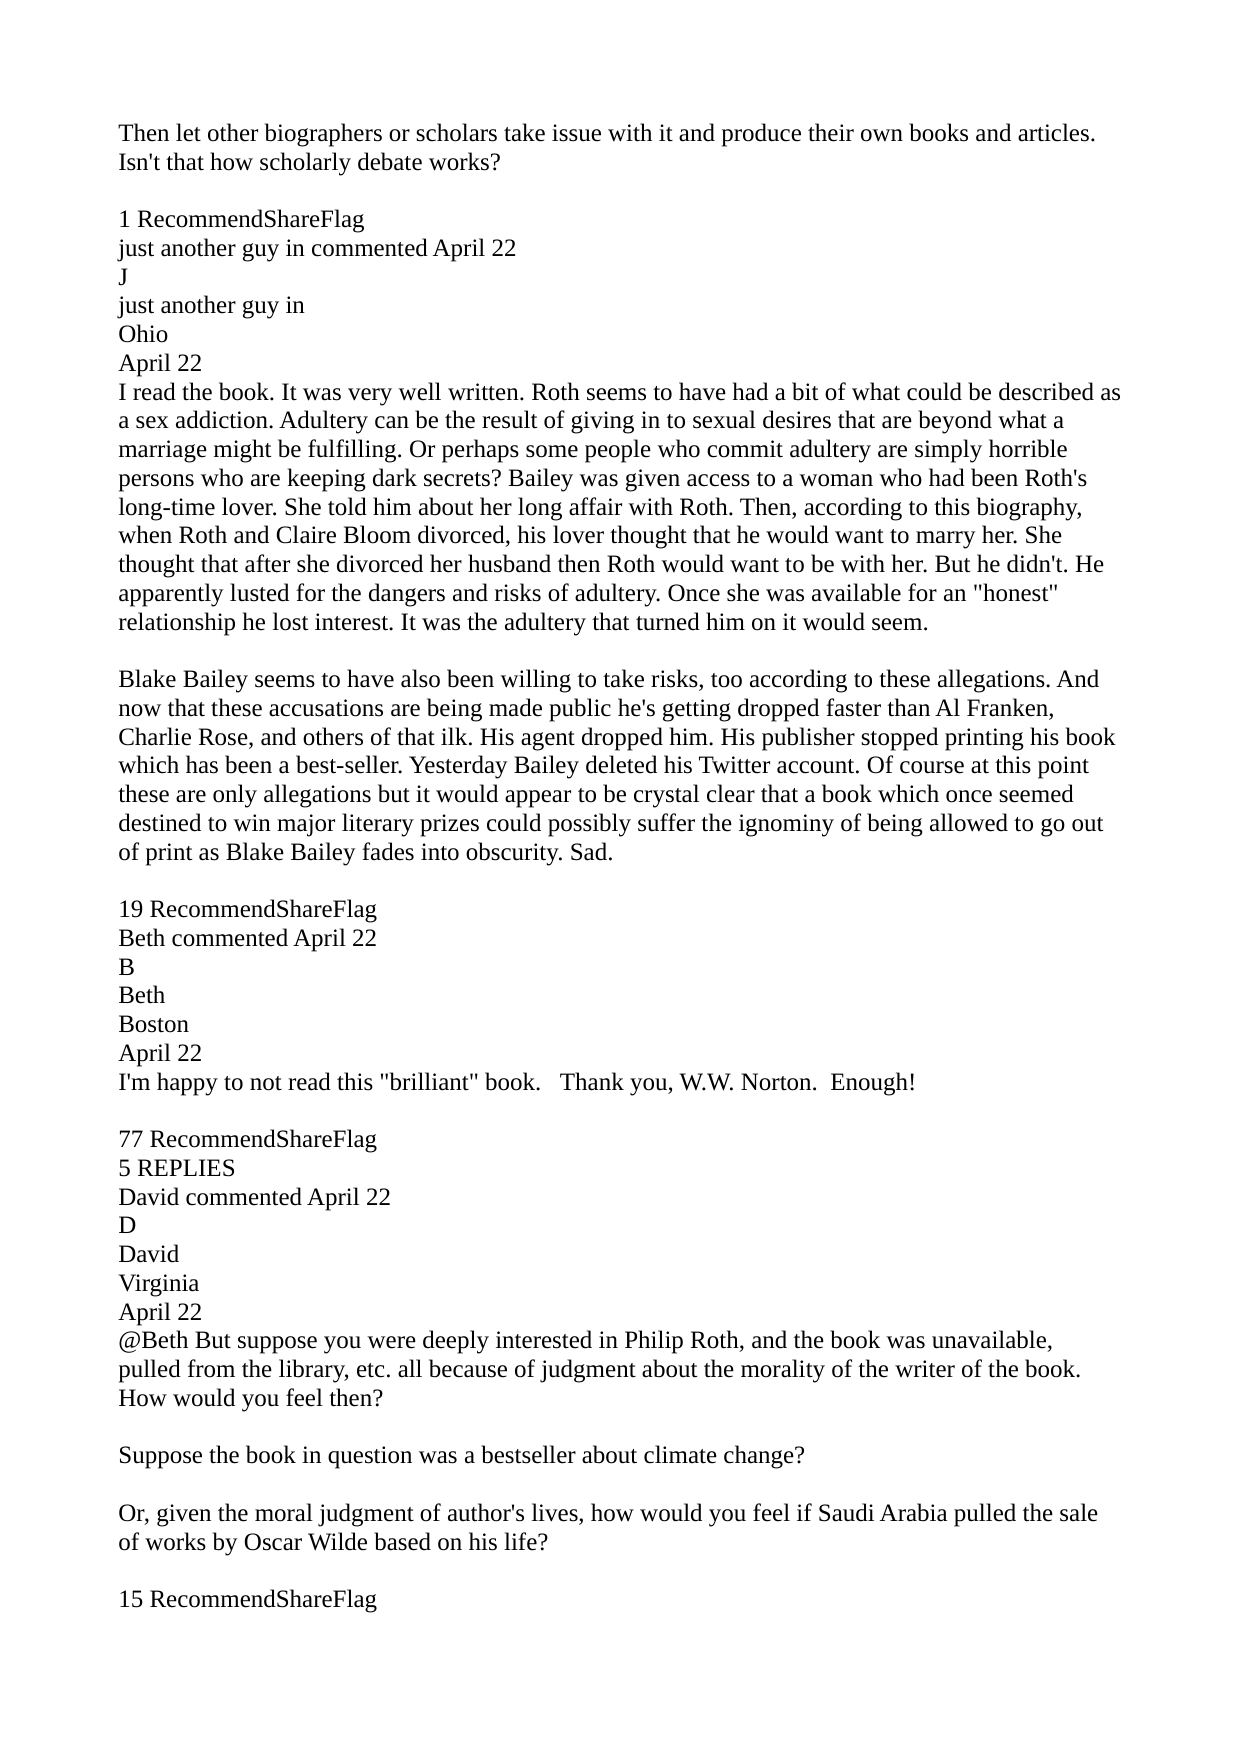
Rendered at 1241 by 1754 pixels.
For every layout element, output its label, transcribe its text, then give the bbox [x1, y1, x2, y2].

text B [118, 952, 1122, 981]
text D [118, 1211, 1122, 1239]
text Beth [118, 981, 1122, 1009]
text Virginia [118, 1268, 1122, 1297]
text Suppose the book in question was a bestseller about climate change? [118, 1441, 1122, 1469]
text Beth commented April 22 [118, 923, 1122, 952]
text April 22 [118, 348, 1122, 377]
text 77 RecommendShareFlag [118, 1124, 1122, 1153]
text 15 RecommendShareFlag [118, 1584, 1122, 1613]
text 5 REPLIES [118, 1153, 1122, 1182]
text Or, given the moral judgment of author's lives, how would you feel if Saudi Arabia pulled the sale of works by Oscar Wilde based on his life? [118, 1498, 1122, 1556]
text I read the book. It was very well written. Roth seems to have had a bit of what could be described as a sex addiction. Adultery can be the result of giving in to sexual desires that are beyond what a marriage might be fulfilling. Or perhaps some people who commit adultery are simply horrible persons who are keeping dark secrets? Bailey was given access to a woman who had been Roth's long-time lover. She told him about her long affair with Roth. Then, according to this biography, when Roth and Claire Bloom divorced, his lover thought that he would want to marry her. She thought that after she divorced her husband then Roth would want to be with her. But he didn't. He apparently lusted for the dangers and risks of adultery. Once she was available for an "honest" relationship he lost interest. It was the adultery that turned him on it would seem. [118, 377, 1122, 636]
text David commented April 22 [118, 1182, 1122, 1211]
text Then let other biographers or scholars take issue with it and produce their own books and articles. Isn't that how scholarly debate works? [118, 118, 1122, 176]
text J [118, 262, 1122, 291]
text just another guy in commented April 22 [118, 233, 1122, 262]
text April 22 [118, 1038, 1122, 1067]
text @Beth But suppose you were deeply interested in Philip Roth, and the book was unavailable, pulled from the library, etc. all because of judgment about the morality of the writer of the book. How would you feel then? [118, 1326, 1122, 1412]
text Boston [118, 1009, 1122, 1038]
text David [118, 1239, 1122, 1268]
text 19 RecommendShareFlag [118, 894, 1122, 923]
text 1 RecommendShareFlag [118, 204, 1122, 233]
text Ohio [118, 319, 1122, 348]
text I'm happy to not read this "brilliant" book. Thank you, W.W. Norton. Enough! [118, 1067, 1122, 1096]
text just another guy in [118, 291, 1122, 319]
text Blake Bailey seems to have also been willing to take risks, too according to these allegations. And now that these accusations are being made public he's getting dropped faster than Al Franken, Charlie Rose, and others of that ilk. His agent dropped him. His publisher stopped printing his book which has been a best-seller. Yesterday Bailey deleted his Twitter account. Of course at this point these are only allegations but it would appear to be crystal clear that a book which once seemed destined to win major literary prizes could possibly suffer the ignominy of being allowed to go out of print as Blake Bailey fades into obscurity. Sad. [118, 664, 1122, 866]
text April 22 [118, 1297, 1122, 1326]
